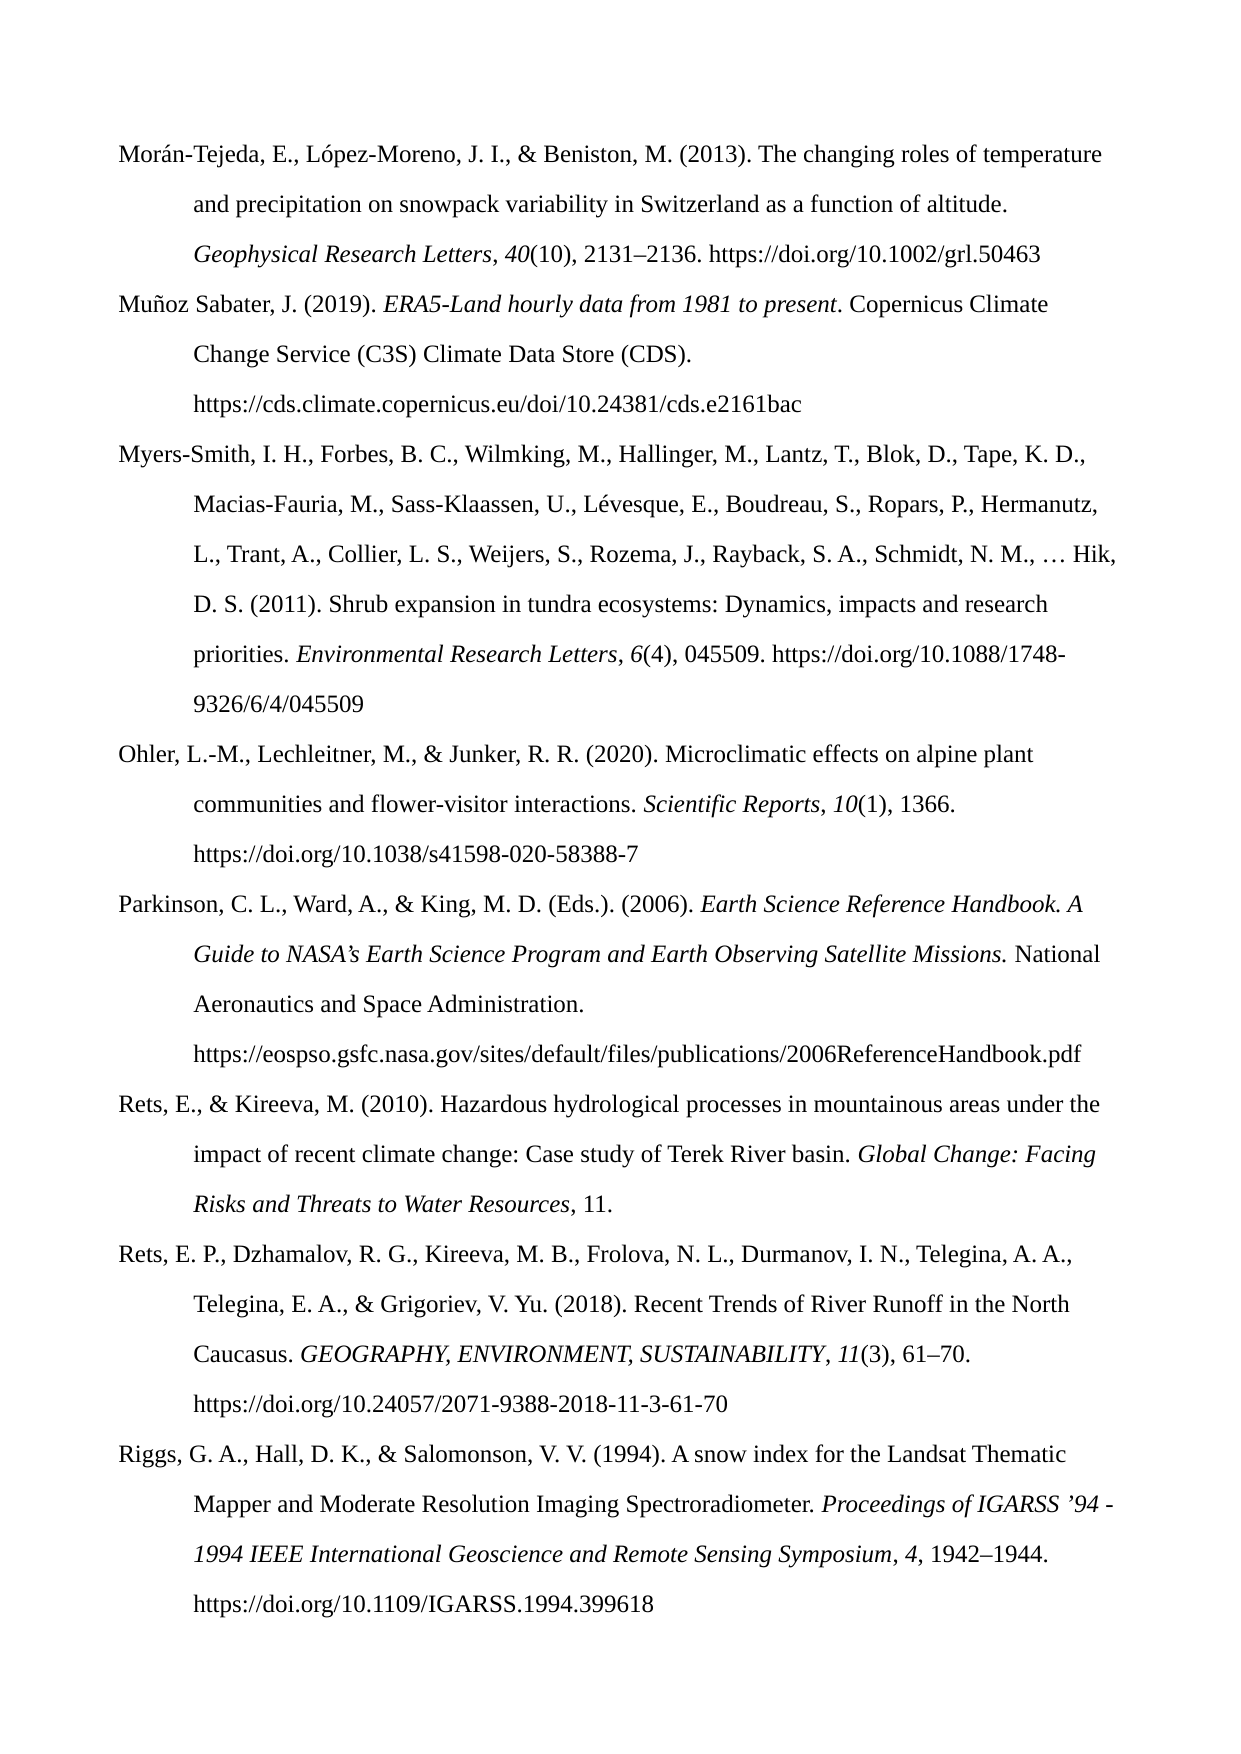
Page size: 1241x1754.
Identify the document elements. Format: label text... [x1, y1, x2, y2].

text Parkinson, C. L., Ward, A., & King, M. D. (Eds.). (2006). Earth Science Reference Handbook. A Guide to NASA’s Earth Science Program and Earth Observing Satellite Missions. National Aeronautics and Space Administration. https://eospso.gsfc.nasa.gov/sites/default/files/publications/2006ReferenceHandbook.pdf [118, 868, 1122, 1068]
text Morán-Tejeda, E., López-Moreno, J. I., & Beniston, M. (2013). The changing roles of temperature and precipitation on snowpack variability in Switzerland as a function of altitude. Geophysical Research Letters, 40(10), 2131–2136. https://doi.org/10.1002/grl.50463 [118, 118, 1122, 268]
text Ohler, L.-M., Lechleitner, M., & Junker, R. R. (2020). Microclimatic effects on alpine plant communities and flower-visitor interactions. Scientific Reports, 10(1), 1366. https://doi.org/10.1038/s41598-020-58388-7 [118, 718, 1122, 868]
text Muñoz Sabater, J. (2019). ERA5-Land hourly data from 1981 to present. Copernicus Climate Change Service (C3S) Climate Data Store (CDS). https://cds.climate.copernicus.eu/doi/10.24381/cds.e2161bac [118, 268, 1122, 418]
text Rets, E., & Kireeva, M. (2010). Hazardous hydrological processes in mountainous areas under the impact of recent climate change: Case study of Terek River basin. Global Change: Facing Risks and Threats to Water Resources, 11. [118, 1068, 1122, 1218]
text Rets, E. P., Dzhamalov, R. G., Kireeva, M. B., Frolova, N. L., Durmanov, I. N., Telegina, A. A., Telegina, E. A., & Grigoriev, V. Yu. (2018). Recent Trends of River Runoff in the North Caucasus. GEOGRAPHY, ENVIRONMENT, SUSTAINABILITY, 11(3), 61–70. https://doi.org/10.24057/2071-9388-2018-11-3-61-70 [118, 1218, 1122, 1418]
text Myers-Smith, I. H., Forbes, B. C., Wilmking, M., Hallinger, M., Lantz, T., Blok, D., Tape, K. D., Macias-Fauria, M., Sass-Klaassen, U., Lévesque, E., Boudreau, S., Ropars, P., Hermanutz, L., Trant, A., Collier, L. S., Weijers, S., Rozema, J., Rayback, S. A., Schmidt, N. M., … Hik, D. S. (2011). Shrub expansion in tundra ecosystems: Dynamics, impacts and research priorities. Environmental Research Letters, 6(4), 045509. https://doi.org/10.1088/1748-9326/6/4/045509 [118, 418, 1122, 718]
text Riggs, G. A., Hall, D. K., & Salomonson, V. V. (1994). A snow index for the Landsat Thematic Mapper and Moderate Resolution Imaging Spectroradiometer. Proceedings of IGARSS ’94 - 1994 IEEE International Geoscience and Remote Sensing Symposium, 4, 1942–1944. https://doi.org/10.1109/IGARSS.1994.399618 [118, 1418, 1122, 1618]
